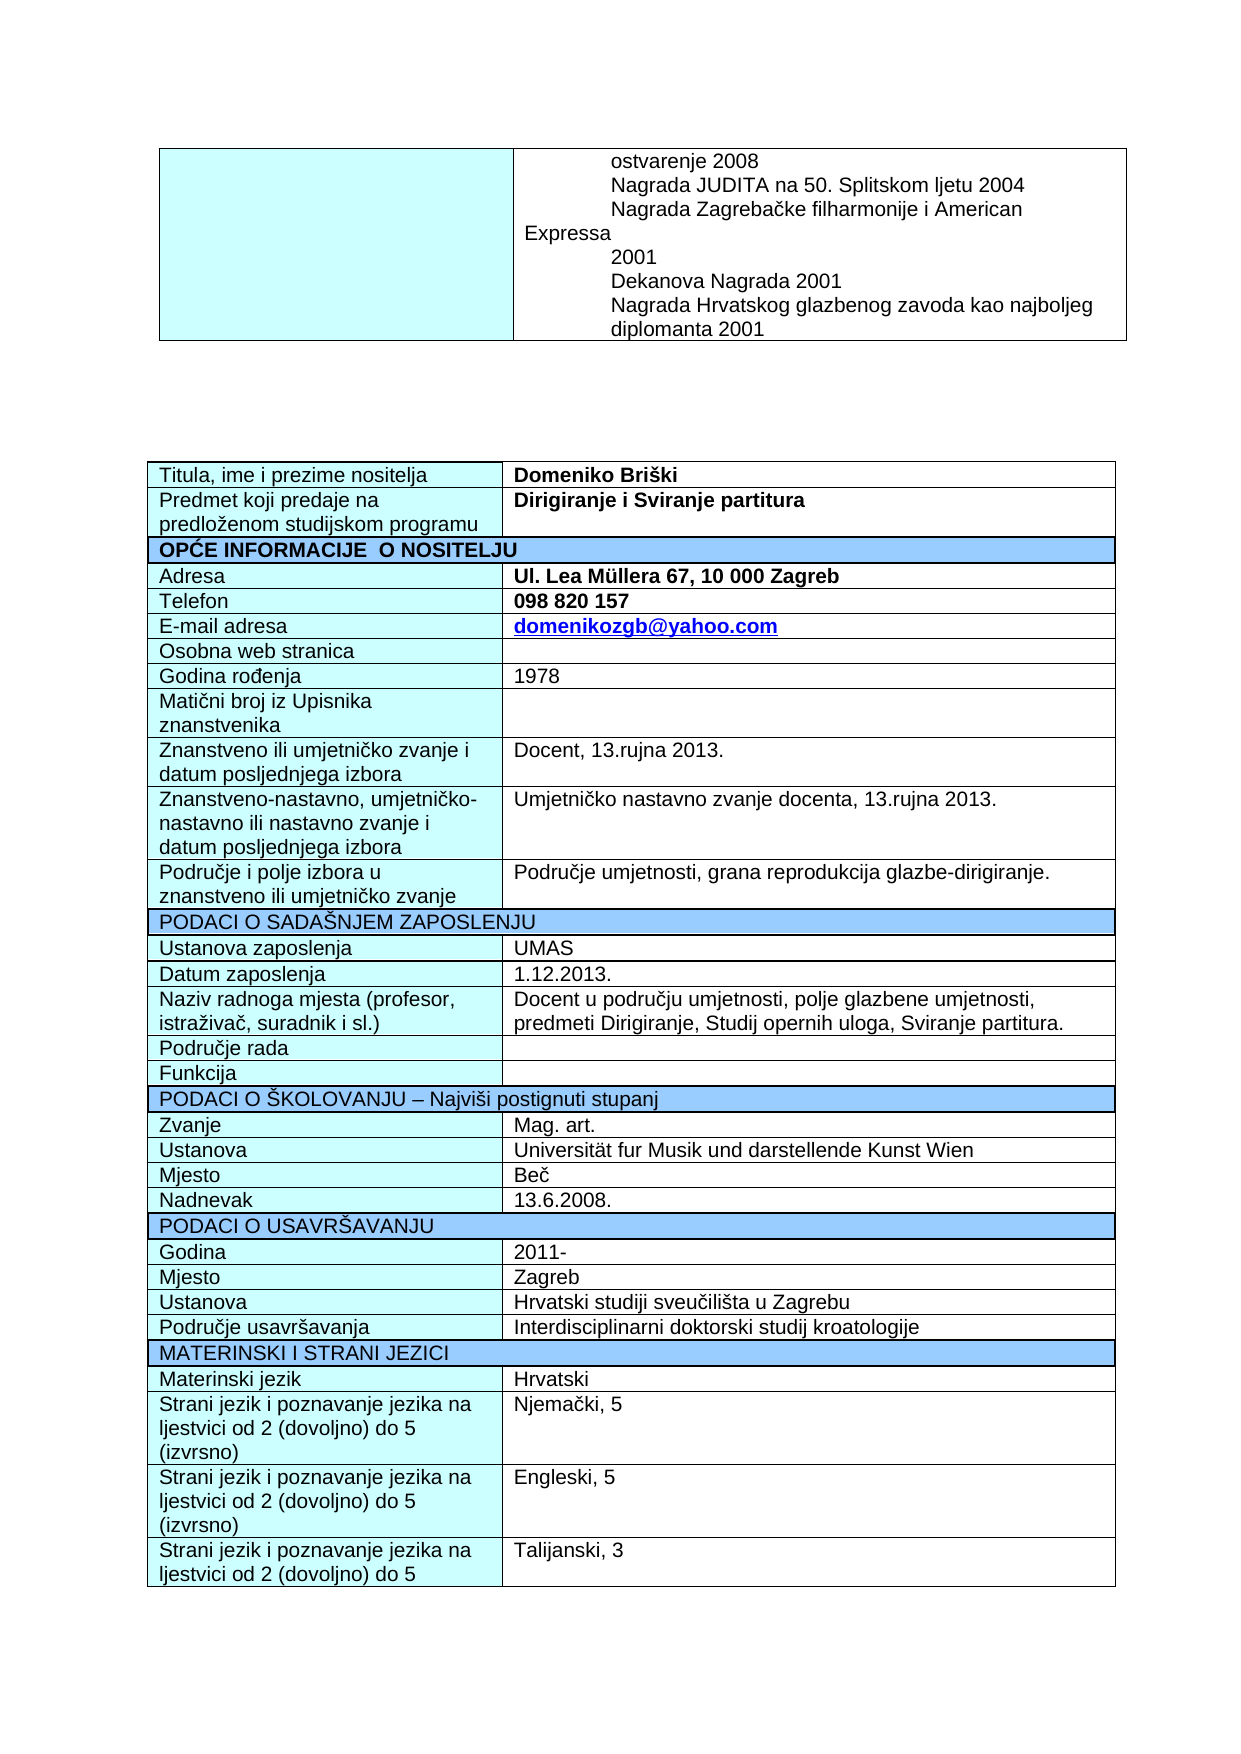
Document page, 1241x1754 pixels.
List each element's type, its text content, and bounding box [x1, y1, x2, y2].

table_cell Strani jezik i poznavanje jezika na ljestvici od 2 (dovoljno) do 5 [148, 1538, 502, 1586]
table_cell Talijanski, 3 [503, 1538, 1115, 1586]
table_cell Nadnevak [148, 1188, 502, 1212]
table_cell Godina [148, 1240, 502, 1264]
table_header Titula, ime i prezime nositelja [148, 463, 502, 487]
table_cell Ustanova zaposlenja [148, 936, 502, 959]
table_cell Adresa [148, 564, 502, 588]
table_cell Interdisciplinarni doktorski studij kroatologije [503, 1315, 1115, 1339]
table_cell Datum zaposlenja [148, 962, 502, 986]
table_cell Znanstveno-nastavno, umjetničko-nastavno ili nastavno zvanje i datum posljednjega izbora [148, 787, 502, 858]
table_cell Umjetničko nastavno zvanje docenta, 13.rujna 2013. [503, 787, 1115, 858]
table_cell OPĆE INFORMACIJE O NOSITELJU [149, 538, 1114, 562]
table_cell Osobna web stranica [148, 639, 502, 663]
table_cell Funkcija [148, 1061, 502, 1084]
table_cell [503, 639, 1115, 663]
table_cell Zvanje [148, 1113, 502, 1137]
table_cell Docent, 13.rujna 2013. [503, 738, 1115, 786]
table_cell PODACI O SADAŠNJEM ZAPOSLENJU [149, 910, 1114, 933]
table_cell 1.12.2013. [503, 962, 1115, 986]
table_cell ostvarenje 2008 Nagrada JUDITA na 50. Splitskom ljetu 2004 Nagrada Zagrebačke filharmonije i American Expressa 2001 Dekanova Nagrada 2001 Nagrada Hrvatskog glazbenog zavoda kao najboljeg diplomanta 2001 [514, 149, 1126, 340]
table_cell domenikozgb@yahoo.com [503, 614, 1115, 638]
table_cell [503, 1061, 1115, 1084]
table_cell Hrvatski studiji sveučilišta u Zagrebu [503, 1290, 1115, 1314]
table_cell UMAS [503, 936, 1115, 959]
table_cell Ul. Lea Müllera 67, 10 000 Zagreb [503, 564, 1115, 588]
table_cell Područje usavršavanja [148, 1315, 502, 1339]
table_cell [160, 149, 513, 340]
table_cell 098 820 157 [503, 589, 1115, 613]
table_cell Znanstveno ili umjetničko zvanje i datum posljednjega izbora [148, 738, 502, 786]
table_cell Područje rada [148, 1036, 502, 1059]
table_cell Hrvatski [503, 1367, 1115, 1391]
table_cell MATERINSKI I STRANI JEZICI [149, 1341, 1114, 1365]
table_cell Mjesto [148, 1265, 502, 1289]
table_cell Ustanova [148, 1138, 502, 1162]
table_cell Strani jezik i poznavanje jezika na ljestvici od 2 (dovoljno) do 5 (izvrsno) [148, 1465, 502, 1537]
table_cell E-mail adresa [148, 614, 502, 638]
table_cell [503, 1036, 1115, 1059]
table_cell Beč [503, 1163, 1115, 1187]
table_cell 13.6.2008. [503, 1188, 1115, 1212]
table_cell Engleski, 5 [503, 1465, 1115, 1537]
table_cell Područje i polje izbora u znanstveno ili umjetničko zvanje [148, 860, 502, 907]
table_cell Područje umjetnosti, grana reprodukcija glazbe-dirigiranje. [503, 860, 1115, 907]
table_cell Matični broj iz Upisnika znanstvenika [148, 689, 502, 737]
table_cell PODACI O ŠKOLOVANJU – Najviši postignuti stupanj [149, 1087, 1114, 1111]
table_cell Predmet koji predaje na predloženom studijskom programu [148, 488, 502, 536]
table_cell Naziv radnoga mjesta (profesor, istraživač, suradnik i sl.) [148, 987, 502, 1034]
table_cell 2011- [503, 1240, 1115, 1264]
table_cell Godina rođenja [148, 664, 502, 688]
table_cell Ustanova [148, 1290, 502, 1314]
table_cell Zagreb [503, 1265, 1115, 1289]
table_cell PODACI O USAVRŠAVANJU [149, 1214, 1114, 1238]
table_cell Mjesto [148, 1163, 502, 1187]
table_cell Strani jezik i poznavanje jezika na ljestvici od 2 (dovoljno) do 5 (izvrsno) [148, 1392, 502, 1464]
table_cell Njemački, 5 [503, 1392, 1115, 1464]
table_header Domeniko Briški [503, 462, 1115, 487]
table_cell Universität fur Musik und darstellende Kunst Wien [503, 1138, 1115, 1162]
table_cell Telefon [148, 589, 502, 613]
table_cell Dirigiranje i Sviranje partitura [503, 488, 1115, 536]
table_cell Mag. art. [503, 1113, 1115, 1137]
table_cell Materinski jezik [148, 1367, 502, 1391]
table_cell Docent u području umjetnosti, polje glazbene umjetnosti, predmeti Dirigiranje, Studij opernih uloga, Sviranje partitura. [503, 987, 1115, 1034]
table_cell 1978 [503, 664, 1115, 688]
table_cell [503, 689, 1115, 737]
